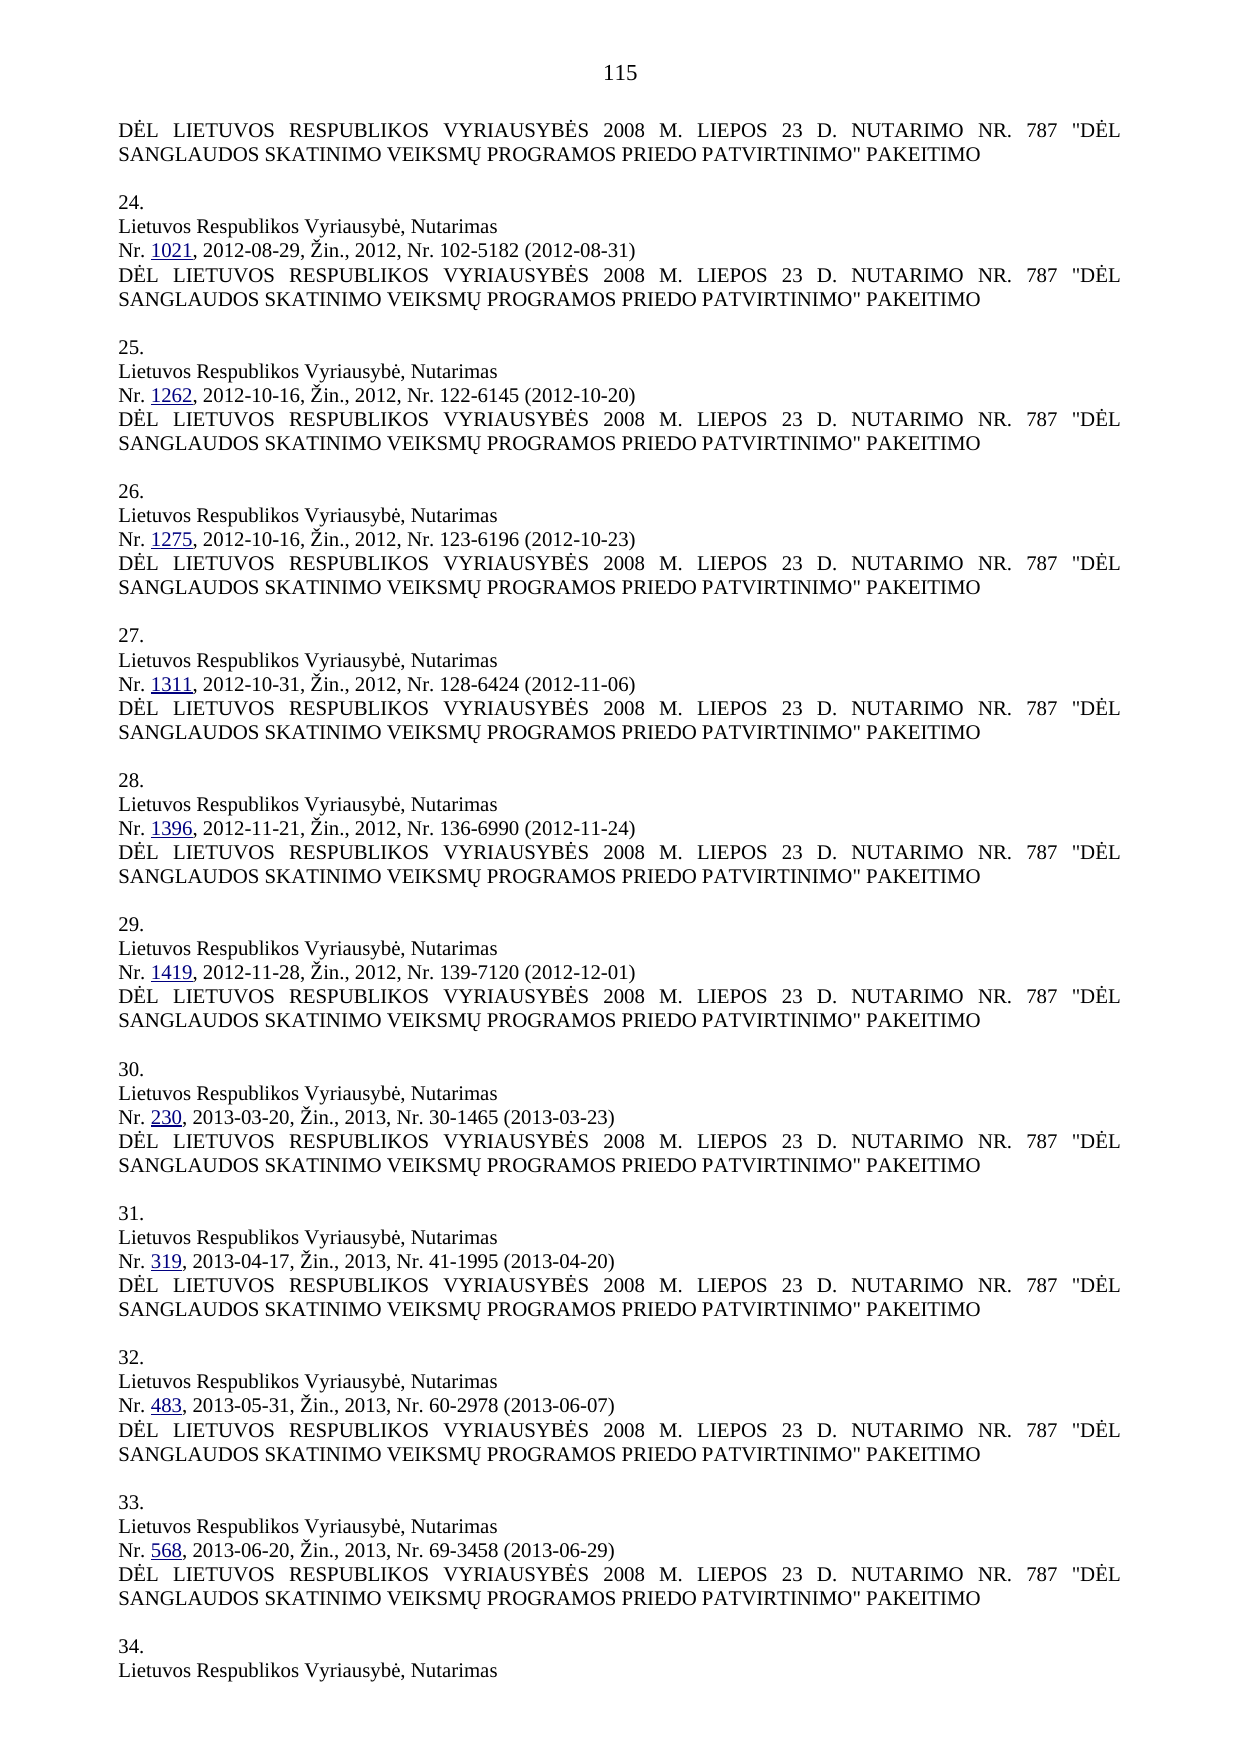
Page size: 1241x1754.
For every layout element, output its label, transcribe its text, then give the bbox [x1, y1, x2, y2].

text Lietuvos Respublikos Vyriausybė, Nutarimas [118, 1225, 1122, 1249]
text DĖL LIETUVOS RESPUBLIKOS VYRIAUSYBĖS 2008 M. LIEPOS 23 D. NUTARIMO NR. 787 "DĖL SANGLAUDOS SKATINIMO VEIKSMŲ PROGRAMOS PRIEDO PATVIRTINIMO" PAKEITIMO [118, 407, 1122, 455]
text 34. [118, 1634, 1122, 1658]
text Nr. 319, 2013-04-17, Žin., 2013, Nr. 41-1995 (2013-04-20) [118, 1249, 1122, 1273]
text Nr. 230, 2013-03-20, Žin., 2013, Nr. 30-1465 (2013-03-23) [118, 1105, 1122, 1129]
text Lietuvos Respublikos Vyriausybė, Nutarimas [118, 214, 1122, 238]
text DĖL LIETUVOS RESPUBLIKOS VYRIAUSYBĖS 2008 M. LIEPOS 23 D. NUTARIMO NR. 787 "DĖL SANGLAUDOS SKATINIMO VEIKSMŲ PROGRAMOS PRIEDO PATVIRTINIMO" PAKEITIMO [118, 118, 1122, 166]
text Lietuvos Respublikos Vyriausybė, Nutarimas [118, 647, 1122, 672]
text Lietuvos Respublikos Vyriausybė, Nutarimas [118, 359, 1122, 383]
text Nr. 1396, 2012-11-21, Žin., 2012, Nr. 136-6990 (2012-11-24) [118, 816, 1122, 840]
text Nr. 1262, 2012-10-16, Žin., 2012, Nr. 122-6145 (2012-10-20) [118, 383, 1122, 407]
text DĖL LIETUVOS RESPUBLIKOS VYRIAUSYBĖS 2008 M. LIEPOS 23 D. NUTARIMO NR. 787 "DĖL SANGLAUDOS SKATINIMO VEIKSMŲ PROGRAMOS PRIEDO PATVIRTINIMO" PAKEITIMO [118, 551, 1122, 599]
text 26. [118, 479, 1122, 503]
text 32. [118, 1345, 1122, 1369]
text DĖL LIETUVOS RESPUBLIKOS VYRIAUSYBĖS 2008 M. LIEPOS 23 D. NUTARIMO NR. 787 "DĖL SANGLAUDOS SKATINIMO VEIKSMŲ PROGRAMOS PRIEDO PATVIRTINIMO" PAKEITIMO [118, 262, 1122, 311]
text Lietuvos Respublikos Vyriausybė, Nutarimas [118, 503, 1122, 527]
text DĖL LIETUVOS RESPUBLIKOS VYRIAUSYBĖS 2008 M. LIEPOS 23 D. NUTARIMO NR. 787 "DĖL SANGLAUDOS SKATINIMO VEIKSMŲ PROGRAMOS PRIEDO PATVIRTINIMO" PAKEITIMO [118, 1417, 1122, 1466]
text Lietuvos Respublikos Vyriausybė, Nutarimas [118, 1514, 1122, 1538]
text 31. [118, 1201, 1122, 1225]
text Nr. 1275, 2012-10-16, Žin., 2012, Nr. 123-6196 (2012-10-23) [118, 527, 1122, 551]
text 25. [118, 335, 1122, 359]
text 28. [118, 768, 1122, 792]
text Lietuvos Respublikos Vyriausybė, Nutarimas [118, 1081, 1122, 1105]
text Nr. 568, 2013-06-20, Žin., 2013, Nr. 69-3458 (2013-06-29) [118, 1538, 1122, 1562]
text DĖL LIETUVOS RESPUBLIKOS VYRIAUSYBĖS 2008 M. LIEPOS 23 D. NUTARIMO NR. 787 "DĖL SANGLAUDOS SKATINIMO VEIKSMŲ PROGRAMOS PRIEDO PATVIRTINIMO" PAKEITIMO [118, 984, 1122, 1032]
text DĖL LIETUVOS RESPUBLIKOS VYRIAUSYBĖS 2008 M. LIEPOS 23 D. NUTARIMO NR. 787 "DĖL SANGLAUDOS SKATINIMO VEIKSMŲ PROGRAMOS PRIEDO PATVIRTINIMO" PAKEITIMO [118, 840, 1122, 888]
text Nr. 483, 2013-05-31, Žin., 2013, Nr. 60-2978 (2013-06-07) [118, 1393, 1122, 1417]
text Lietuvos Respublikos Vyriausybė, Nutarimas [118, 1369, 1122, 1393]
text 30. [118, 1057, 1122, 1081]
text DĖL LIETUVOS RESPUBLIKOS VYRIAUSYBĖS 2008 M. LIEPOS 23 D. NUTARIMO NR. 787 "DĖL SANGLAUDOS SKATINIMO VEIKSMŲ PROGRAMOS PRIEDO PATVIRTINIMO" PAKEITIMO [118, 1562, 1122, 1610]
text 24. [118, 190, 1122, 214]
text Nr. 1311, 2012-10-31, Žin., 2012, Nr. 128-6424 (2012-11-06) [118, 672, 1122, 696]
text Lietuvos Respublikos Vyriausybė, Nutarimas [118, 936, 1122, 960]
text DĖL LIETUVOS RESPUBLIKOS VYRIAUSYBĖS 2008 M. LIEPOS 23 D. NUTARIMO NR. 787 "DĖL SANGLAUDOS SKATINIMO VEIKSMŲ PROGRAMOS PRIEDO PATVIRTINIMO" PAKEITIMO [118, 1273, 1122, 1321]
text DĖL LIETUVOS RESPUBLIKOS VYRIAUSYBĖS 2008 M. LIEPOS 23 D. NUTARIMO NR. 787 "DĖL SANGLAUDOS SKATINIMO VEIKSMŲ PROGRAMOS PRIEDO PATVIRTINIMO" PAKEITIMO [118, 1129, 1122, 1177]
text DĖL LIETUVOS RESPUBLIKOS VYRIAUSYBĖS 2008 M. LIEPOS 23 D. NUTARIMO NR. 787 "DĖL SANGLAUDOS SKATINIMO VEIKSMŲ PROGRAMOS PRIEDO PATVIRTINIMO" PAKEITIMO [118, 696, 1122, 744]
text Nr. 1021, 2012-08-29, Žin., 2012, Nr. 102-5182 (2012-08-31) [118, 238, 1122, 262]
text Nr. 1419, 2012-11-28, Žin., 2012, Nr. 139-7120 (2012-12-01) [118, 960, 1122, 984]
text Lietuvos Respublikos Vyriausybė, Nutarimas [118, 792, 1122, 816]
text 27. [118, 623, 1122, 647]
text Lietuvos Respublikos Vyriausybė, Nutarimas [118, 1658, 1122, 1682]
text 33. [118, 1490, 1122, 1514]
text 29. [118, 912, 1122, 936]
